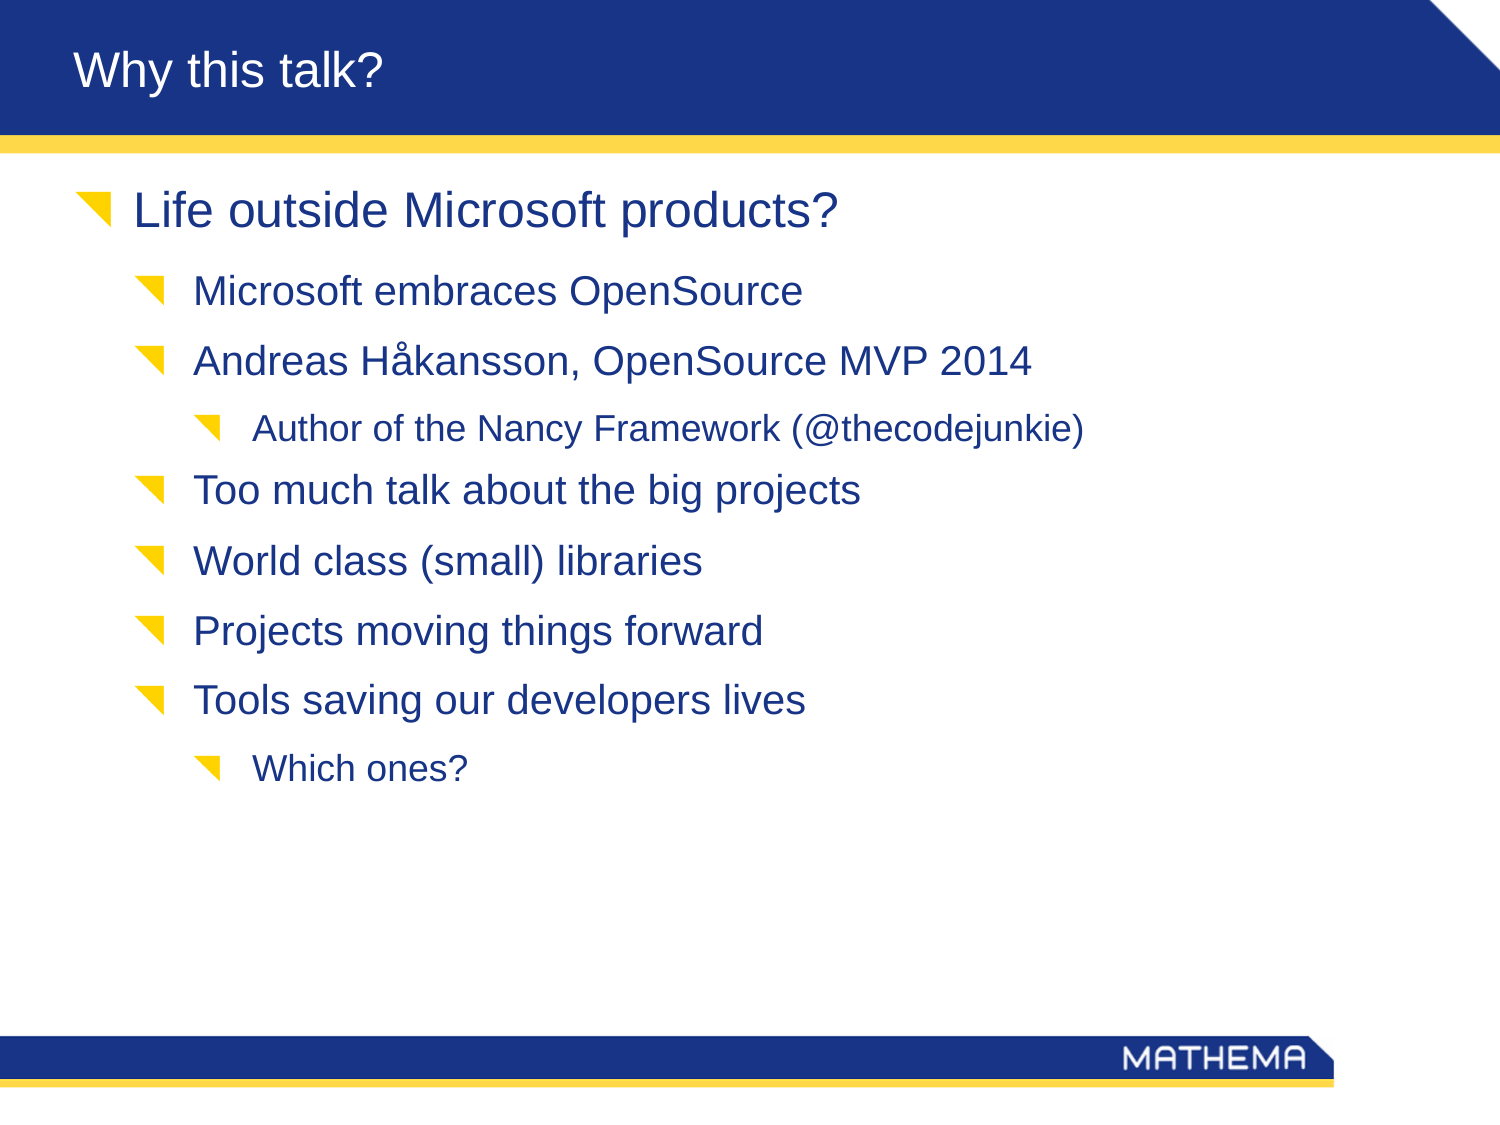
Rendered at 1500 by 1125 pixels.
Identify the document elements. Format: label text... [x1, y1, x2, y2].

picture [0, 0, 1500, 1125]
title Why this talk? [73, 40, 1276, 100]
list Life outside Microsoft products? Microsoft embraces OpenSource Andreas Håkansson, OpenSource MVP 2014 Author of the Nancy Framework (@thecodejunkie) Too much talk about the big projects World class (small) libraries Projects moving things forward Tools saving our developers lives Which ones? [75, 181, 1426, 1008]
